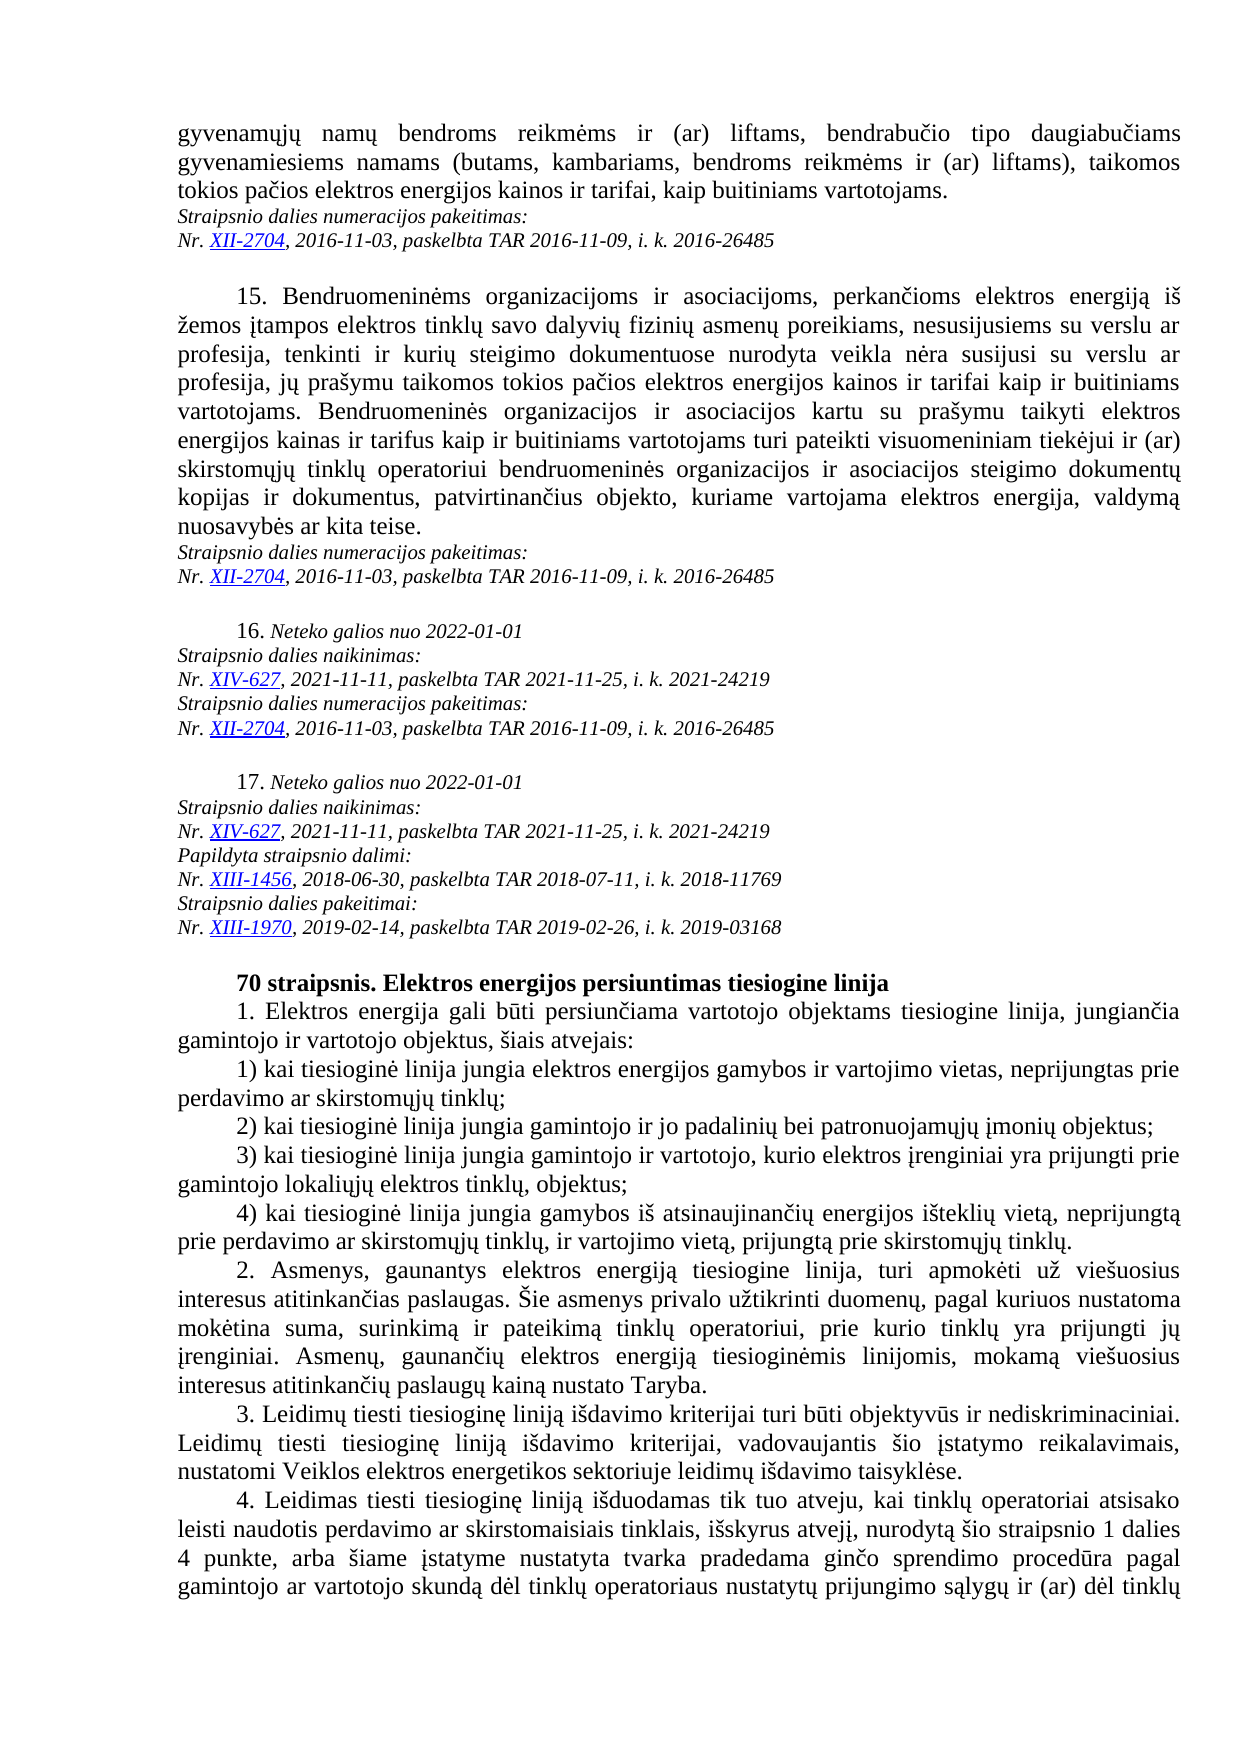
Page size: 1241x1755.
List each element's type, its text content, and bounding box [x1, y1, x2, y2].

text 15. Bendruomeninėms organizacijoms ir asociacijoms, perkančioms elektros energiją iš žemos įtampos elektros tinklų savo dalyvių fizinių asmenų poreikiams, nesusijusiems su verslu ar profesija, tenkinti ir kurių steigimo dokumentuose nurodyta veikla nėra susijusi su verslu ar profesija, jų prašymu taikomos tokios pačios elektros energijos kainos ir tarifai kaip ir buitiniams vartotojams. Bendruomeninės organizacijos ir asociacijos kartu su prašymu taikyti elektros energijos kainas ir tarifus kaip ir buitiniams vartotojams turi pateikti visuomeniniam tiekėjui ir (ar) skirstomųjų tinklų operatoriui bendruomeninės organizacijos ir asociacijos steigimo dokumentų kopijas ir dokumentus, patvirtinančius objekto, kuriame vartojama elektros energija, valdymą nuosavybės ar kita teise. [177, 281, 1181, 540]
text 4) kai tiesioginė linija jungia gamybos iš atsinaujinančių energijos išteklių vietą, neprijungtą prie perdavimo ar skirstomųjų tinklų, ir vartojimo vietą, prijungtą prie skirstomųjų tinklų. [177, 1198, 1181, 1255]
text Nr. XII-2704, 2016-11-03, paskelbta TAR 2016-11-09, i. k. 2016-26485 [177, 564, 1181, 588]
text 4. Leidimas tiesti tiesioginę liniją išduodamas tik tuo atveju, kai tinklų operatoriai atsisako leisti naudotis perdavimo ar skirstomaisiais tinklais, išskyrus atvejį, nurodytą šio straipsnio 1 dalies 4 punkte, arba šiame įstatyme nustatyta tvarka pradedama ginčo sprendimo procedūra pagal gamintojo ar vartotojo skundą dėl tinklų operatoriaus nustatytų prijungimo sąlygų ir (ar) dėl tinklų [177, 1485, 1181, 1600]
text gyvenamųjų namų bendroms reikmėms ir (ar) liftams, bendrabučio tipo daugiabučiams gyvenamiesiems namams (butams, kambariams, bendroms reikmėms ir (ar) liftams), taikomos tokios pačios elektros energijos kainos ir tarifai, kaip buitiniams vartotojams. [177, 118, 1181, 204]
text Nr. XII-2704, 2016-11-03, paskelbta TAR 2016-11-09, i. k. 2016-26485 [177, 228, 1181, 252]
text 16. Neteko galios nuo 2022-01-01 [177, 617, 1181, 643]
text Nr. XIV-627, 2021-11-11, paskelbta TAR 2021-11-25, i. k. 2021-24219 [177, 819, 1181, 843]
text Nr. XII-2704, 2016-11-03, paskelbta TAR 2016-11-09, i. k. 2016-26485 [177, 715, 1181, 739]
text Straipsnio dalies numeracijos pakeitimas: [177, 691, 1181, 715]
text 2. Asmenys, gaunantys elektros energiją tiesiogine linija, turi apmokėti už viešuosius interesus atitinkančias paslaugas. Šie asmenys privalo užtikrinti duomenų, pagal kuriuos nustatoma mokėtina suma, surinkimą ir pateikimą tinklų operatoriui, prie kurio tinklų yra prijungti jų įrenginiai. Asmenų, gaunančių elektros energiją tiesioginėmis linijomis, mokamą viešuosius interesus atitinkančių paslaugų kainą nustato Taryba. [177, 1255, 1181, 1399]
text 70 straipsnis. Elektros energijos persiuntimas tiesiogine linija [177, 968, 1181, 996]
text Straipsnio dalies pakeitimai: [177, 891, 1181, 915]
text 2) kai tiesioginė linija jungia gamintojo ir jo padalinių bei patronuojamųjų įmonių objektus; [177, 1111, 1181, 1140]
text 1. Elektros energija gali būti persiunčiama vartotojo objektams tiesiogine linija, jungiančia gamintojo ir vartotojo objektus, šiais atvejais: [177, 996, 1181, 1054]
text Nr. XIII-1456, 2018-06-30, paskelbta TAR 2018-07-11, i. k. 2018-11769 [177, 867, 1181, 891]
text Straipsnio dalies naikinimas: [177, 794, 1181, 819]
text 3) kai tiesioginė linija jungia gamintojo ir vartotojo, kurio elektros įrenginiai yra prijungti prie gamintojo lokaliųjų elektros tinklų, objektus; [177, 1140, 1181, 1198]
text 3. Leidimų tiesti tiesioginę liniją išdavimo kriterijai turi būti objektyvūs ir nediskriminaciniai. Leidimų tiesti tiesioginę liniją išdavimo kriterijai, vadovaujantis šio įstatymo reikalavimais, nustatomi Veiklos elektros energetikos sektoriuje leidimų išdavimo taisyklėse. [177, 1399, 1181, 1485]
text 1) kai tiesioginė linija jungia elektros energijos gamybos ir vartojimo vietas, neprijungtas prie perdavimo ar skirstomųjų tinklų; [177, 1054, 1181, 1111]
text Straipsnio dalies numeracijos pakeitimas: [177, 204, 1181, 228]
text 17. Neteko galios nuo 2022-01-01 [177, 768, 1181, 794]
text Papildyta straipsnio dalimi: [177, 843, 1181, 867]
text Straipsnio dalies naikinimas: [177, 643, 1181, 667]
text Straipsnio dalies numeracijos pakeitimas: [177, 540, 1181, 564]
text Nr. XIII-1970, 2019-02-14, paskelbta TAR 2019-02-26, i. k. 2019-03168 [177, 915, 1181, 939]
text Nr. XIV-627, 2021-11-11, paskelbta TAR 2021-11-25, i. k. 2021-24219 [177, 667, 1181, 691]
